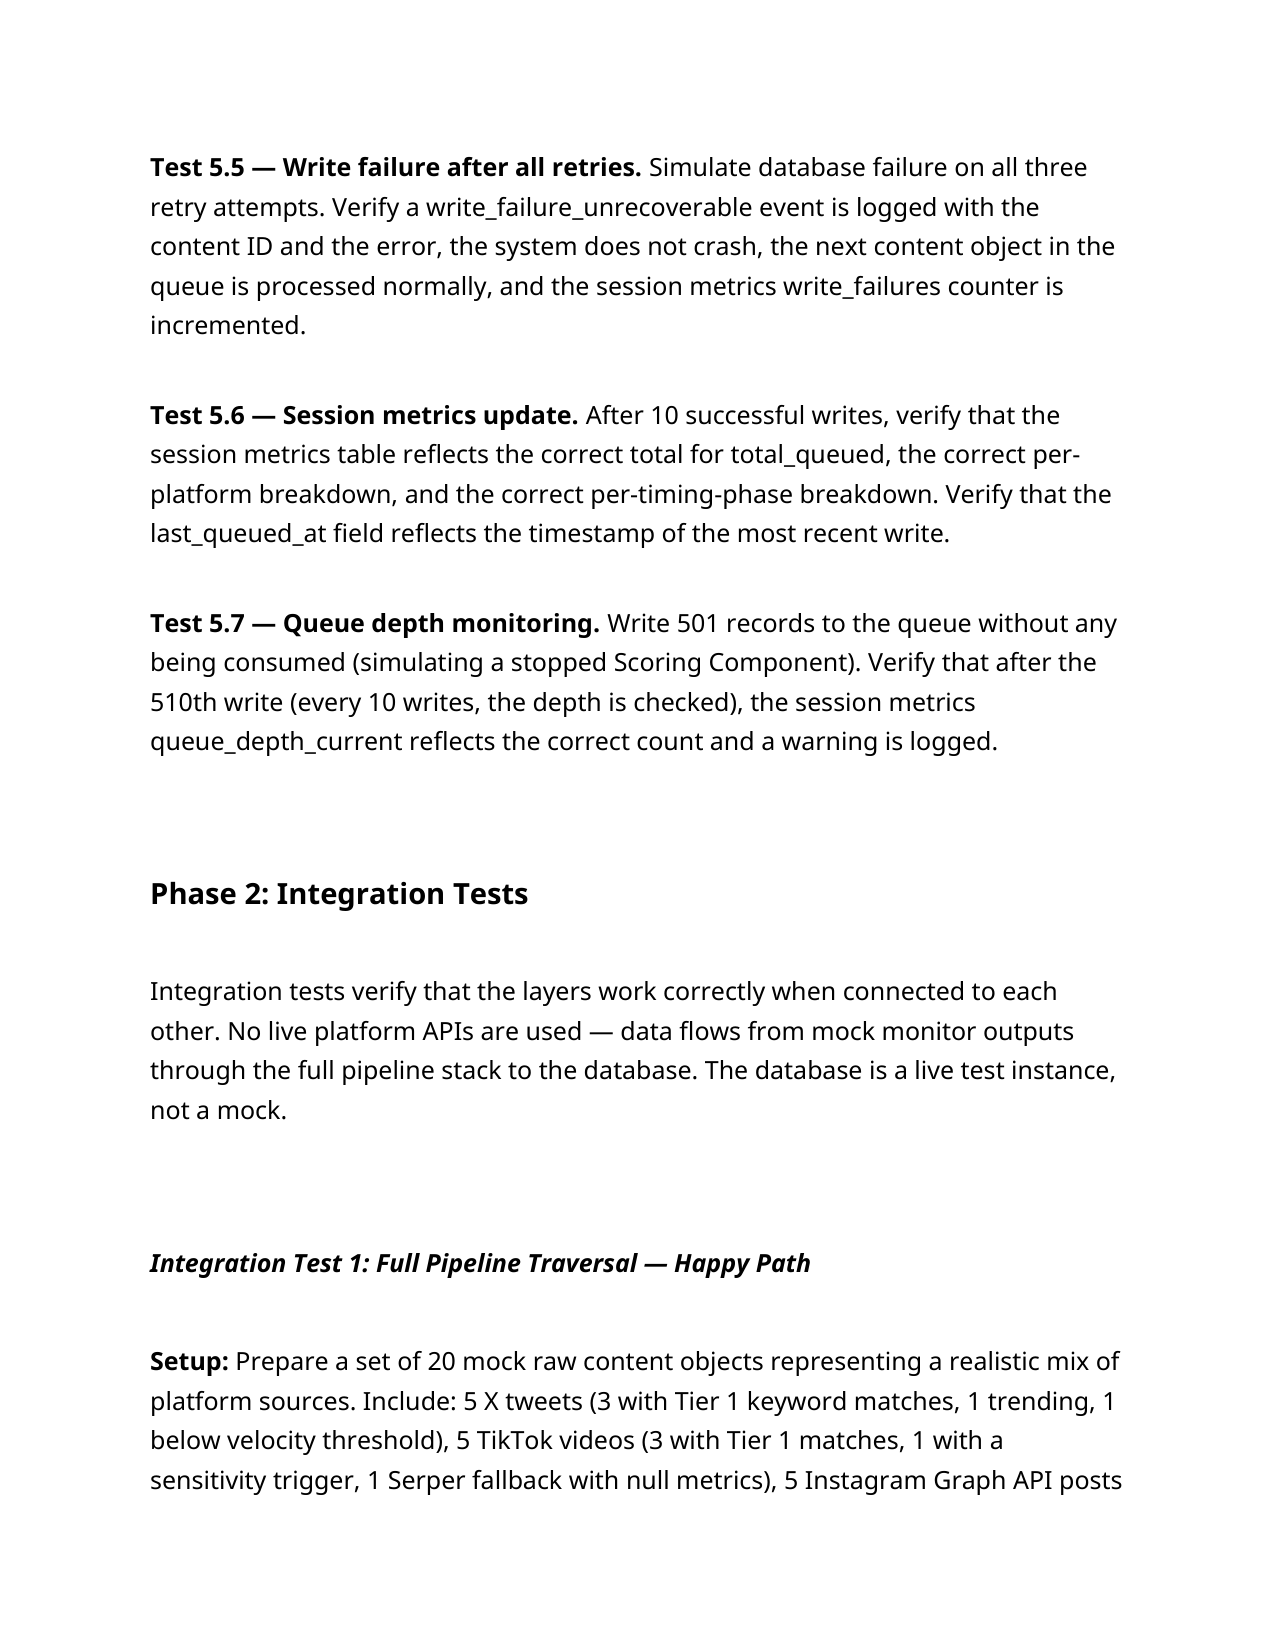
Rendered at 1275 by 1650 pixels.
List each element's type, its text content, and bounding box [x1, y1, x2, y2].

text Integration tests verify that the layers work correctly when connected to each other. No live platform APIs are used — data flows from mock monitor outputs through the full pipeline stack to the database. The database is a live test instance, not a mock. [150, 974, 1125, 1126]
text Test 5.7 — Queue depth monitoring. Write 501 records to the queue without any being consumed (simulating a stopped Scoring Component). Verify that after the 510th write (every 10 writes, the depth is checked), the session metrics queue_depth_current reflects the correct count and a warning is logged. [150, 605, 1125, 758]
text Setup: Prepare a set of 20 mock raw content objects representing a realistic mix of platform sources. Include: 5 X tweets (3 with Tier 1 keyword matches, 1 trending, 1 below velocity threshold), 5 TikTok videos (3 with Tier 1 matches, 1 with a sensitivity trigger, 1 Serper fallback with null metrics), 5 Instagram Graph API posts [150, 1344, 1125, 1496]
text Test 5.5 — Write failure after all retries. Simulate database failure on all three retry attempts. Verify a write_failure_unrecoverable event is logged with the content ID and the error, the system does not crash, the next content object in the queue is processed normally, and the session metrics write_failures counter is incremented. [150, 150, 1125, 342]
subtitle Integration Test 1: Full Pipeline Traversal — Happy Path [150, 1246, 1125, 1280]
subtitle Phase 2: Integration Tests [150, 874, 1125, 913]
text Test 5.6 — Session metrics update. After 10 successful writes, verify that the session metrics table reflects the correct total for total_queued, the correct per-platform breakdown, and the correct per-timing-phase breakdown. Verify that the last_queued_at field reflects the timestamp of the most recent write. [150, 397, 1125, 550]
